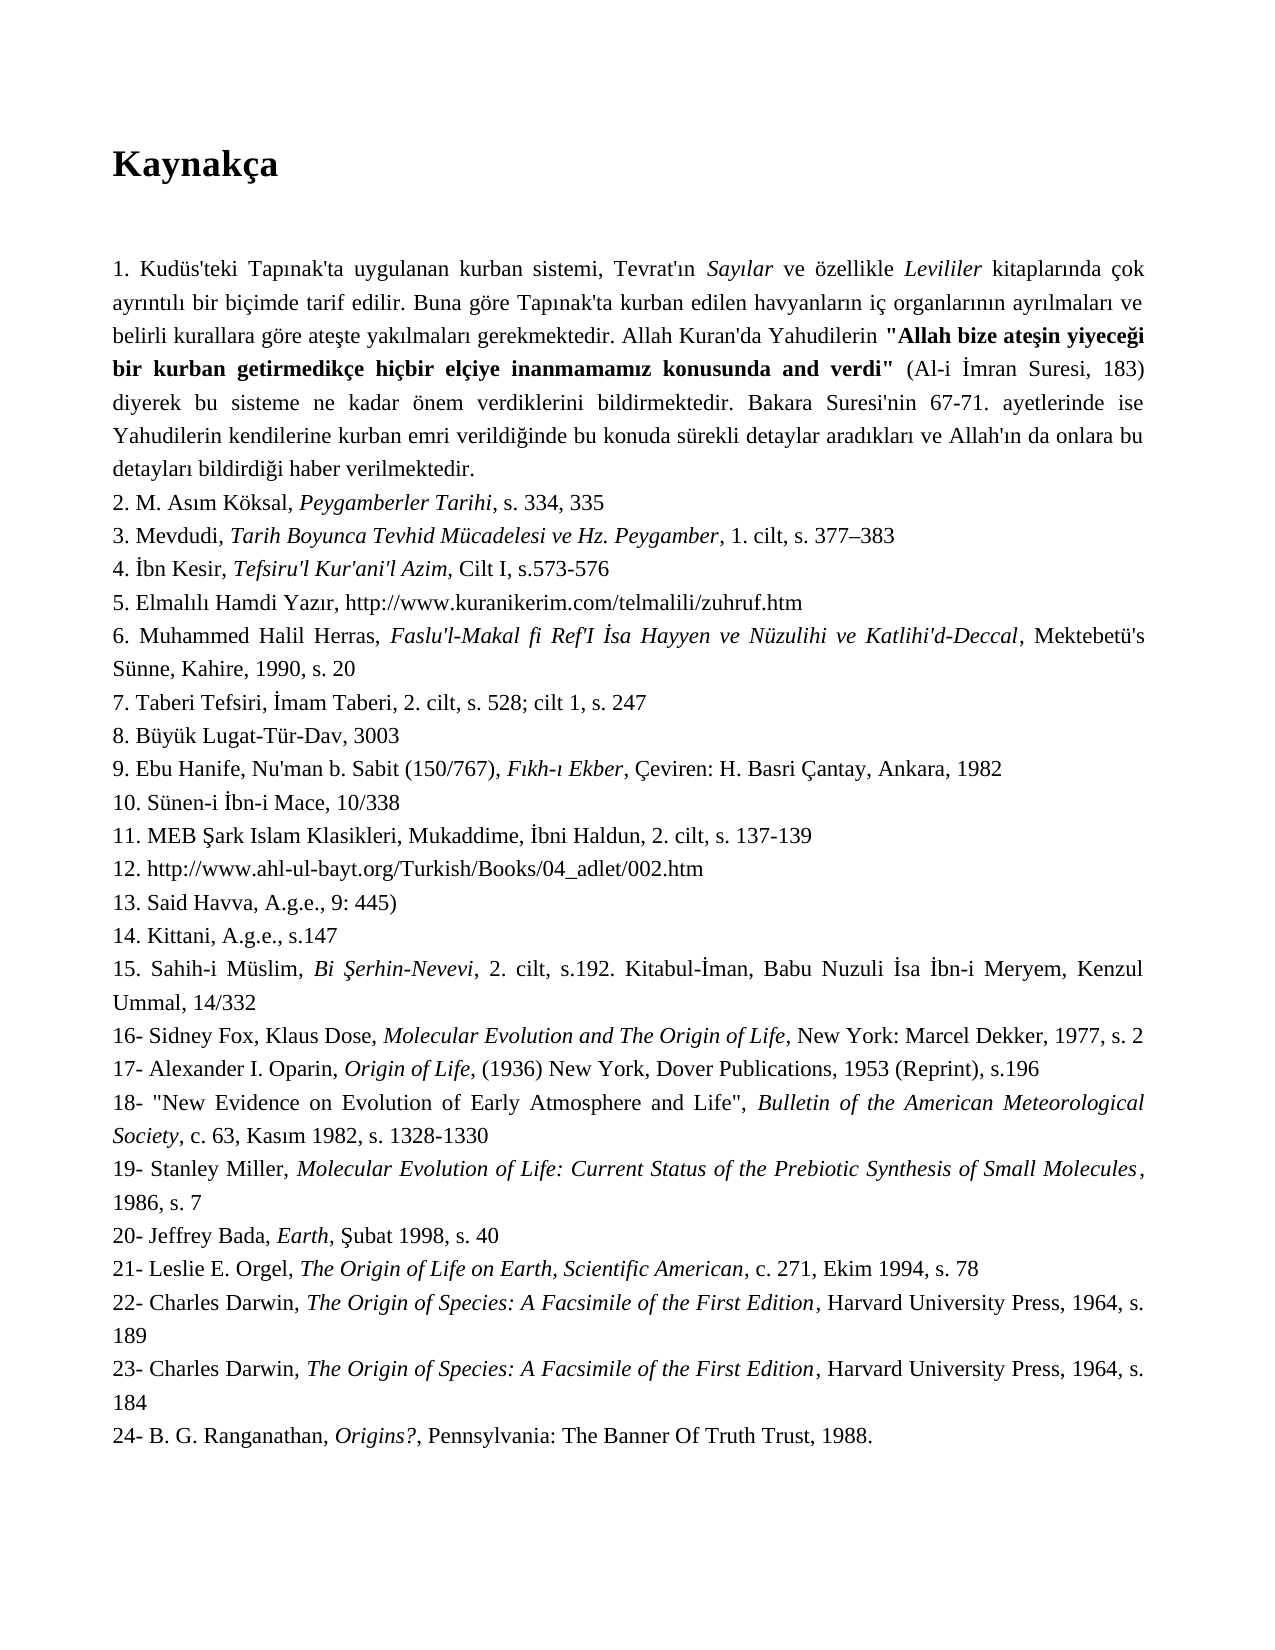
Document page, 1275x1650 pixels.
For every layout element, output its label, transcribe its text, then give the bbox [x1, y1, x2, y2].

text 19- Stanley Miller, Molecular Evolution of Life: Current Status of the Prebiotic Synthesis of Small Molecules, 1986, s. 7 [112, 1150, 1145, 1217]
text 8. Büyük Lugat-Tür-Dav, 3003 [112, 717, 1145, 750]
text 9. Ebu Hanife, Nu'man b. Sabit (150/767), Fıkh-ı Ekber, Çeviren: H. Basri Çantay, Ankara, 1982 [112, 750, 1145, 783]
text 17- Alexander I. Oparin, Origin of Life, (1936) New York, Dover Publications, 1953 (Reprint), s.196 [112, 1050, 1145, 1083]
text 7. Taberi Tefsiri, İmam Taberi, 2. cilt, s. 528; cilt 1, s. 247 [112, 683, 1145, 717]
text 5. Elmalılı Hamdi Yazır, http://www.kuranikerim.com/telmalili/zuhruf.htm [112, 583, 1145, 617]
text 24- B. G. Ranganathan, Origins?, Pennsylvania: The Banner Of Truth Trust, 1988. [112, 1417, 1145, 1450]
text 18- "New Evidence on Evolution of Early Atmosphere and Life", Bulletin of the American Meteorological Society, c. 63, Kasım 1982, s. 1328-1330 [112, 1083, 1145, 1150]
text 22- Charles Darwin, The Origin of Species: A Facsimile of the First Edition, Harvard University Press, 1964, s. 189 [112, 1283, 1145, 1350]
text 6. Muhammed Halil Herras, Faslu'l-Makal fi Ref'I İsa Hayyen ve Nüzulihi ve Katlihi'd-Deccal, Mektebetü's Sünne, Kahire, 1990, s. 20 [112, 617, 1145, 683]
text Kaynakça [112, 150, 1145, 183]
text 16- Sidney Fox, Klaus Dose, Molecular Evolution and The Origin of Life, New York: Marcel Dekker, 1977, s. 2 [112, 1017, 1145, 1050]
text 3. Mevdudi, Tarih Boyunca Tevhid Mücadelesi ve Hz. Peygamber, 1. cilt, s. 377–383 [112, 517, 1145, 550]
text 11. MEB Şark Islam Klasikleri, Mukaddime, İbni Haldun, 2. cilt, s. 137-139 [112, 817, 1145, 850]
text 21- Leslie E. Orgel, The Origin of Life on Earth, Scientific American, c. 271, Ekim 1994, s. 78 [112, 1250, 1145, 1283]
text 1. Kudüs'teki Tapınak'ta uygulanan kurban sistemi, Tevrat'ın Sayılar ve özellikle Levililer kitaplarında çok ayrıntılı bir biçimde tarif edilir. Buna göre Tapınak'ta kurban edilen havyanların iç organlarının ayrılmaları ve belirli kurallara göre ateşte yakılmaları gerekmektedir. Allah Kuran'da Yahudilerin "Allah bize ateşin yiyeceği bir kurban getirmedikçe hiçbir elçiye inanmamamız konusunda and verdi" (Al-i İmran Suresi, 183) diyerek bu sisteme ne kadar önem verdiklerini bildirmektedir. Bakara Suresi'nin 67-71. ayetlerinde ise Yahudilerin kendilerine kurban emri verildiğinde bu konuda sürekli detaylar aradıkları ve Allah'ın da onlara bu detayları bildirdiği haber verilmektedir. [112, 250, 1145, 483]
text 12. http://www.ahl-ul-bayt.org/Turkish/Books/04_adlet/002.htm [112, 850, 1145, 883]
text 14. Kittani, A.g.e., s.147 [112, 917, 1145, 950]
text 15. Sahih-i Müslim, Bi Şerhin-Nevevi, 2. cilt, s.192. Kitabul-İman, Babu Nuzuli İsa İbn-i Meryem, Kenzul Ummal, 14/332 [112, 950, 1145, 1017]
text 4. İbn Kesir, Tefsiru'l Kur'ani'l Azim, Cilt I, s.573-576 [112, 550, 1145, 583]
text 2. M. Asım Köksal, Peygamberler Tarihi, s. 334, 335 [112, 483, 1145, 517]
text 10. Sünen-i İbn-i Mace, 10/338 [112, 783, 1145, 817]
text 20- Jeffrey Bada, Earth, Şubat 1998, s. 40 [112, 1217, 1145, 1250]
text 13. Said Havva, A.g.e., 9: 445) [112, 883, 1145, 917]
text 23- Charles Darwin, The Origin of Species: A Facsimile of the First Edition, Harvard University Press, 1964, s. 184 [112, 1350, 1145, 1417]
